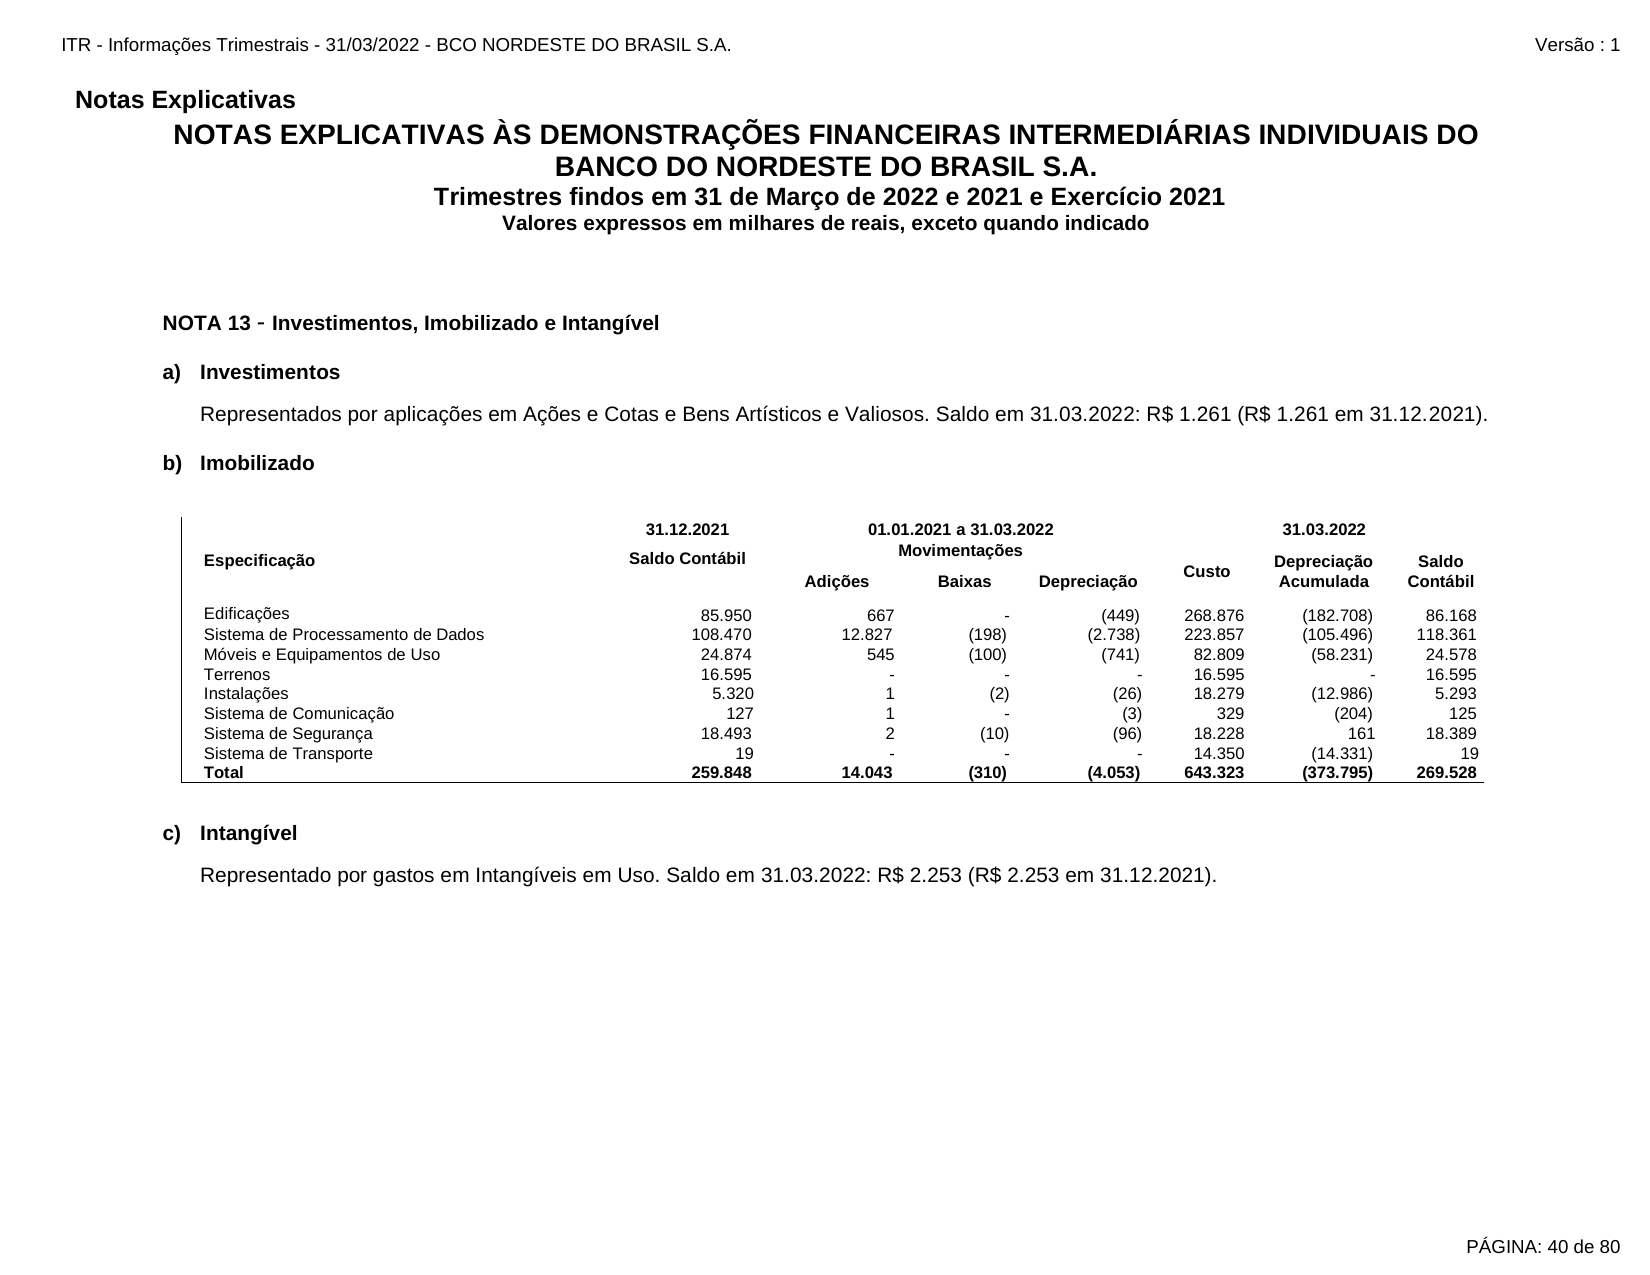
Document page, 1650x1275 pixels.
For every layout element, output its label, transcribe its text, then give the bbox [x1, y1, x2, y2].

text (2.738) [1087, 625, 1147, 644]
text 125 [1449, 704, 1484, 723]
text (449) [1101, 605, 1147, 624]
text Contábil [1403, 571, 1478, 591]
text (58.231) [1311, 645, 1380, 664]
text Representados por aplicações em Ações e Cotas e Bens Artísticos e Valiosos. Saldo em 31.03.2022: R$ 1.261 (R$ 1.261 em 31.12.2021). [200, 403, 1484, 427]
text Investimentos [200, 361, 342, 384]
text 127 [601, 704, 754, 723]
text 1 [759, 704, 894, 723]
text 268.876 [1184, 605, 1252, 624]
text (2) [899, 684, 1009, 703]
text Especificação [204, 550, 601, 569]
text Instalações [204, 684, 601, 703]
text Móveis e Equipamentos de Uso [204, 645, 601, 664]
text 12.827 [841, 625, 899, 644]
text - [759, 665, 894, 684]
text Sistema de Segurança [204, 724, 601, 743]
text - [1015, 743, 1142, 763]
text b) [162, 451, 184, 474]
text 1 [759, 684, 894, 703]
text 108.470 [691, 625, 759, 644]
text 18.228 [1193, 724, 1252, 743]
text Depreciação [1039, 572, 1147, 591]
text Sistema de Comunicação [204, 704, 601, 723]
text 14.043 [841, 763, 899, 782]
text Acumulada [1279, 571, 1380, 591]
text (4.053) [1087, 763, 1147, 782]
text 31.03.2022 [1278, 519, 1370, 539]
text 16.595 [1193, 665, 1252, 684]
text - [1252, 665, 1375, 684]
text - [1015, 665, 1142, 684]
text 18.279 [1193, 684, 1252, 703]
text Sistema de Processamento de Dados [204, 625, 601, 644]
text 2 [759, 724, 894, 743]
text 545 [759, 645, 894, 664]
text (3) [1015, 704, 1142, 723]
text Notas Explicativas [73, 86, 1479, 114]
text PÁGINA: 40 de 80 [1466, 1237, 1623, 1258]
text 5.293 [1435, 684, 1484, 703]
text Saldo [1413, 552, 1468, 571]
text 31.12.2021 [646, 519, 759, 539]
text Edificações [204, 604, 601, 623]
text NOTA 13 - Investimentos, Imobilizado e Intangível [162, 309, 659, 336]
text 18.493 [701, 724, 759, 743]
text 16.595 [1426, 665, 1484, 684]
text 01.01.2021 a 31.03.2022 [868, 519, 1147, 539]
text 24.874 [701, 645, 759, 664]
text 667 [759, 605, 894, 624]
text 259.848 [691, 763, 759, 782]
text Movimentações [898, 541, 1147, 560]
text 269.528 [1416, 763, 1484, 782]
text (204) [1334, 704, 1380, 723]
text Adições [804, 572, 899, 591]
text 643.323 [1184, 763, 1252, 782]
text (182.708) [1302, 605, 1380, 624]
text (12.986) [1311, 684, 1380, 703]
text - [899, 605, 1009, 624]
text Versão : 1 [1535, 35, 1623, 56]
text (14.331) [1311, 743, 1380, 763]
text - [759, 743, 894, 763]
text NOTAS EXPLICATIVAS ÀS DEMONSTRAÇÕES FINANCEIRAS INTERMEDIÁRIAS INDIVIDUAIS DO BANCO DO NORDESTE DO BRASIL S.A. [170, 118, 1479, 183]
text 85.950 [701, 605, 759, 624]
text a) [162, 361, 183, 384]
text Valores expressos em milhares de reais, exceto quando indicado [498, 211, 1153, 235]
text (373.795) [1302, 763, 1380, 782]
text (105.496) [1302, 625, 1380, 644]
text 14.350 [1193, 743, 1252, 763]
text Trimestres findos em 31 de Março de 2022 e 2021 e Exercício 2021 [431, 183, 1228, 211]
text 118.361 [1416, 625, 1484, 644]
text - [899, 743, 1009, 763]
text (310) [968, 763, 1015, 782]
text Sistema de Transporte [204, 743, 601, 763]
text Total [204, 763, 601, 782]
text 19 [1380, 743, 1479, 763]
text Intangível [200, 822, 299, 845]
text Baixas [938, 572, 1015, 591]
text 16.595 [701, 665, 759, 684]
text c) [162, 822, 183, 845]
text Terrenos [204, 665, 601, 684]
text 223.857 [1184, 625, 1252, 644]
text - [899, 704, 1009, 723]
text (10) [899, 724, 1009, 743]
text 82.809 [1193, 645, 1252, 664]
text ITR - Informações Trimestrais - 31/03/2022 - BCO NORDESTE DO BRASIL S.A. [61, 35, 734, 56]
text Imobilizado [200, 451, 316, 474]
text 329 [1217, 704, 1252, 723]
text 86.168 [1426, 605, 1484, 624]
text Custo [1183, 562, 1252, 581]
text 18.389 [1426, 724, 1484, 743]
text (741) [1101, 645, 1147, 664]
text (198) [968, 625, 1015, 644]
text Depreciação [1274, 552, 1380, 571]
text 24.578 [1426, 645, 1484, 664]
text - [899, 665, 1009, 684]
text Saldo Contábil [629, 549, 759, 568]
text 19 [601, 743, 754, 763]
text 161 [1252, 724, 1375, 743]
text (26) [1015, 684, 1142, 703]
text (96) [1015, 724, 1142, 743]
text (100) [968, 645, 1015, 664]
text 5.320 [601, 684, 754, 703]
text Representado por gastos em Intangíveis em Uso. Saldo em 31.03.2022: R$ 2.253 (R$ 2.253 em 31.12.2021). [200, 864, 1215, 888]
